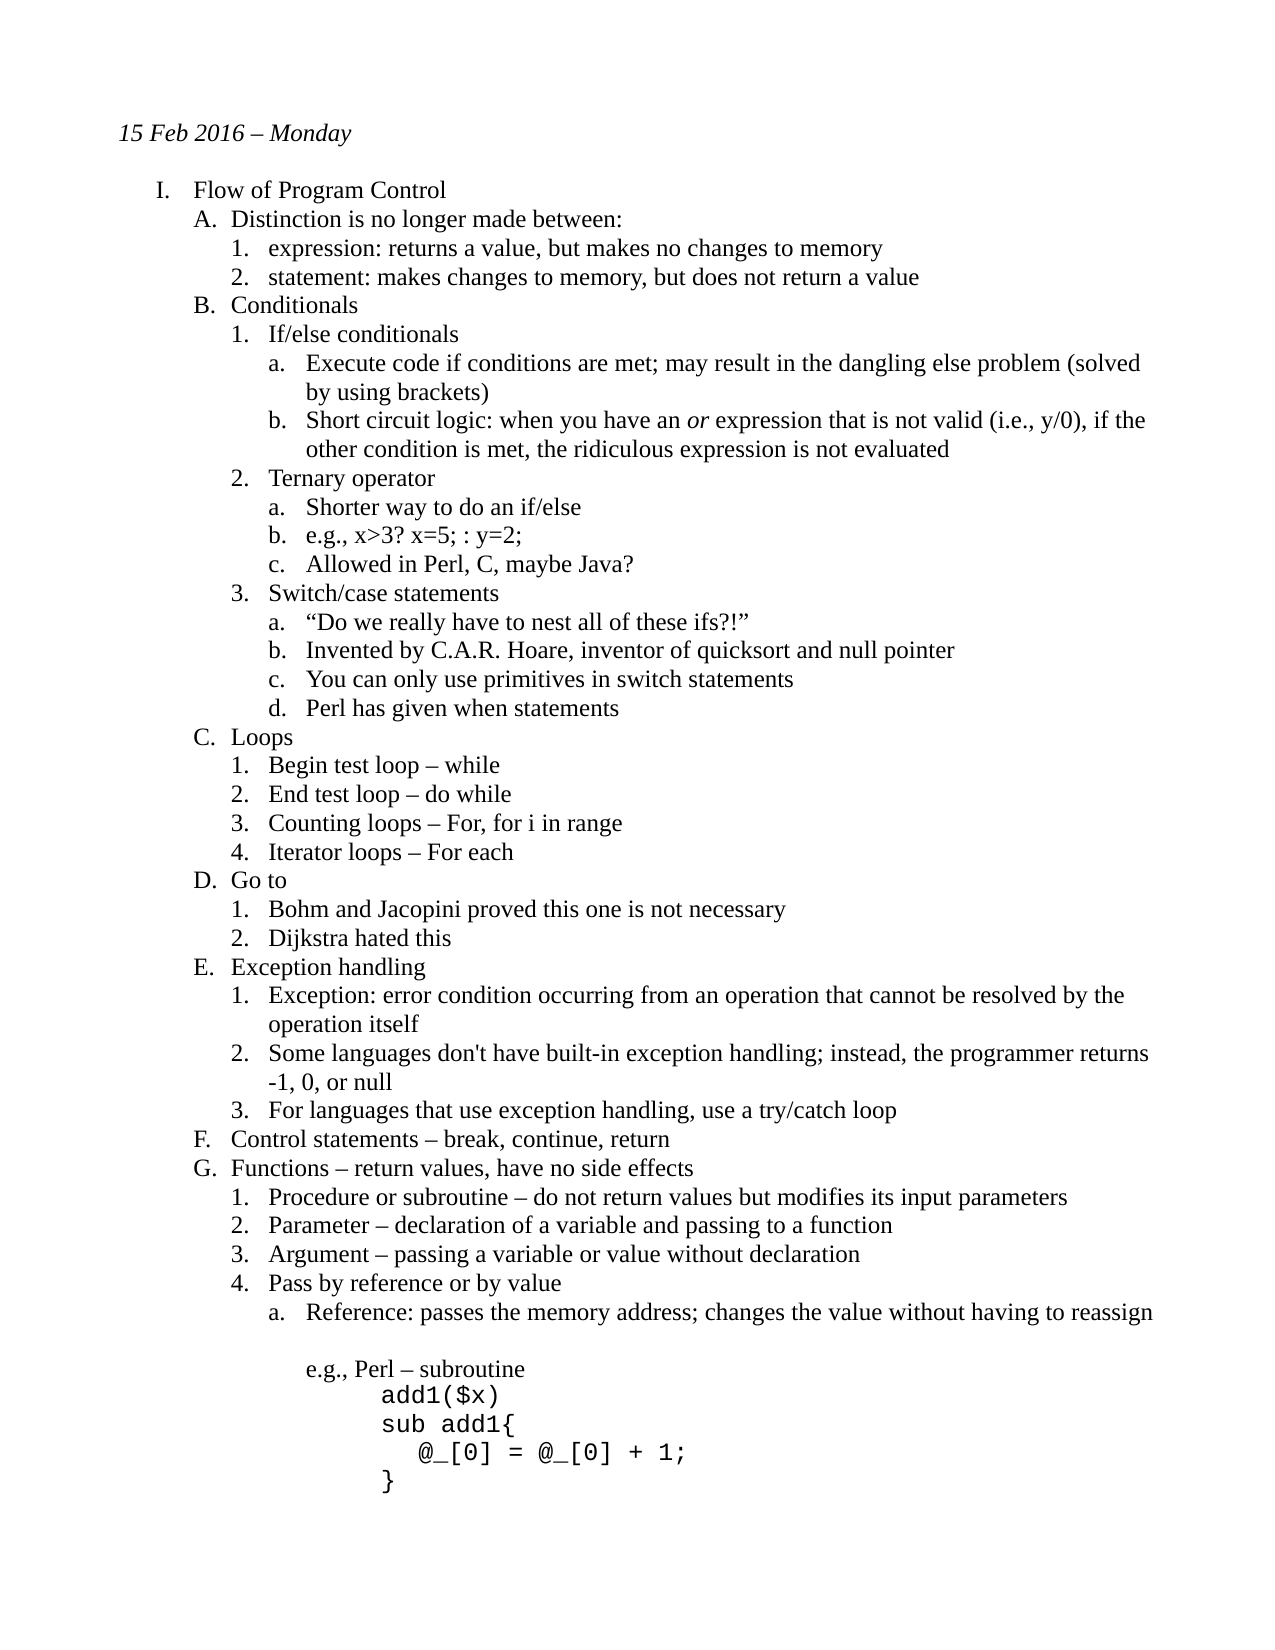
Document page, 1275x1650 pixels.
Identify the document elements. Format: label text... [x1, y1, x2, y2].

list Pass by reference or by value [231, 1268, 1157, 1297]
list Flow of Program Control [156, 176, 1157, 204]
list expression: returns a value, but makes no changes to memory [231, 233, 1157, 262]
list Procedure or subroutine – do not return values but modifies its input parameters [231, 1182, 1157, 1211]
list e.g., x>3? x=5; : y=2; [268, 521, 1157, 549]
list Counting loops – For, for i in range [231, 808, 1157, 837]
list Short circuit logic: when you have an or expression that is not valid (i.e., y/0), if the other condition is met, the ridiculous expression is not evaluated [268, 406, 1157, 463]
list If/else conditionals [231, 319, 1157, 348]
list statement: makes changes to memory, but does not return a value [231, 262, 1157, 291]
list Allowed in Perl, C, maybe Java? [268, 549, 1157, 578]
text 15 Feb 2016 – Monday [118, 118, 1157, 147]
list Go to [193, 866, 1157, 894]
list Execute code if conditions are met; may result in the dangling else problem (solved by using brackets) [268, 348, 1157, 406]
list You can only use primitives in switch statements [268, 664, 1157, 693]
list Loops [193, 722, 1157, 751]
list Iterator loops – For each [231, 837, 1157, 866]
list Conditionals [193, 291, 1157, 319]
list Reference: passes the memory address; changes the value without having to reassign [268, 1297, 1157, 1326]
list “Do we really have to nest all of these ifs?!” [268, 607, 1157, 636]
list Functions – return values, have no side effects [193, 1153, 1157, 1182]
list Ternary operator [231, 463, 1157, 492]
list e.g., Perl – subroutine [268, 1354, 1157, 1383]
list Some languages don't have built-in exception handling; instead, the programmer returns -1, 0, or null [231, 1038, 1157, 1096]
list End test loop – do while [231, 779, 1157, 808]
list For languages that use exception handling, use a try/catch loop [231, 1096, 1157, 1124]
list Exception: error condition occurring from an operation that cannot be resolved by the operation itself [231, 981, 1157, 1038]
list Argument – passing a variable or value without declaration [231, 1239, 1157, 1268]
list Bohm and Jacopini proved this one is not necessary [231, 894, 1157, 923]
list Shorter way to do an if/else [268, 492, 1157, 521]
list add1($x) [343, 1383, 1157, 1411]
list Control statements – break, continue, return [193, 1124, 1157, 1153]
list } [343, 1468, 1157, 1496]
list Distinction is no longer made between: [193, 204, 1157, 233]
list Perl has given when statements [268, 693, 1157, 722]
list Begin test loop – while [231, 751, 1157, 779]
list Dijkstra hated this [231, 923, 1157, 952]
list Exception handling [193, 952, 1157, 981]
list sub add1{ [343, 1411, 1157, 1440]
list Parameter – declaration of a variable and passing to a function [231, 1211, 1157, 1239]
list Switch/case statements [231, 578, 1157, 607]
list @_[0] = @_[0] + 1; [381, 1440, 1157, 1468]
list Invented by C.A.R. Hoare, inventor of quicksort and null pointer [268, 636, 1157, 664]
